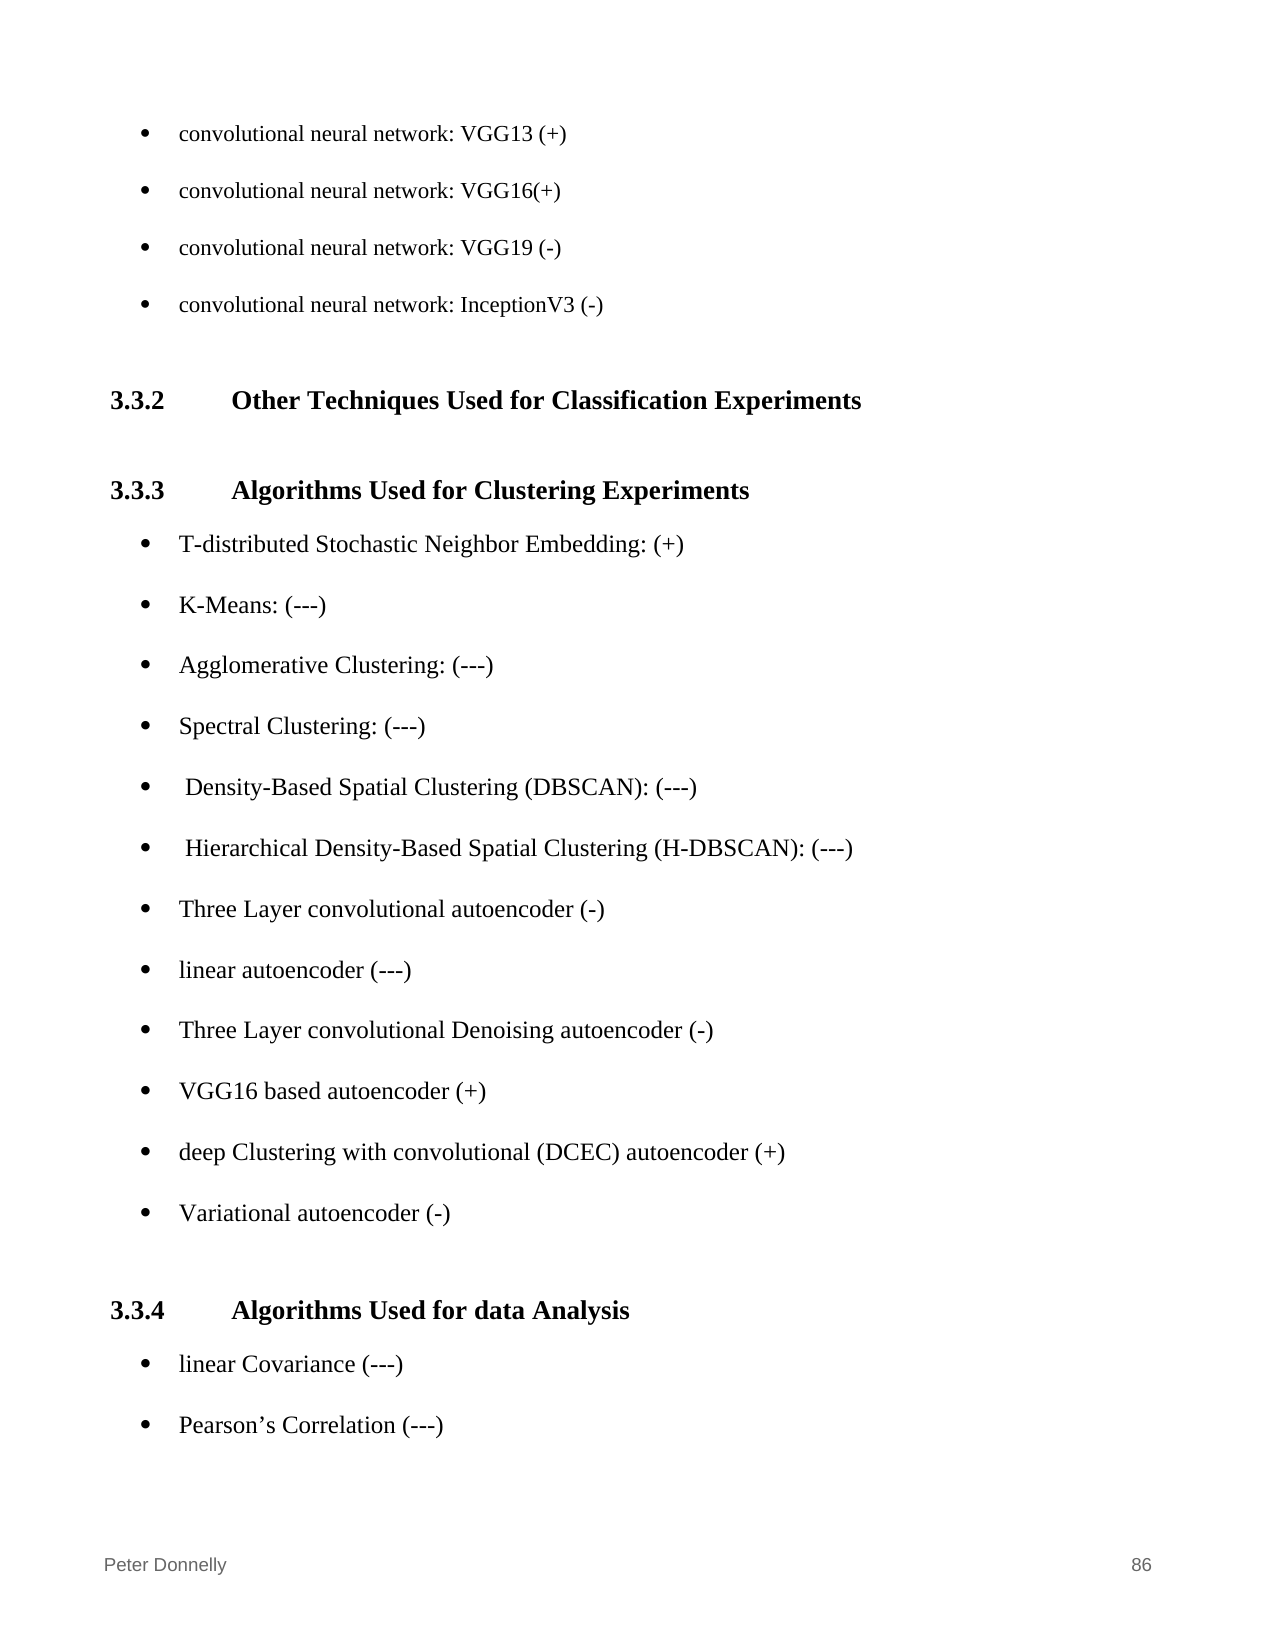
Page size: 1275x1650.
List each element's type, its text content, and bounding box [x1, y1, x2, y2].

list Hierarchical Density-Based Spatial Clustering (H-DBSCAN): (---) [141, 833, 1181, 862]
list K-Means: (---) [141, 590, 1181, 618]
list convolutional neural network: VGG16(+) [141, 177, 1181, 203]
list Spectral Clustering: (---) [141, 711, 1181, 740]
list Density-Based Spatial Clustering (DBSCAN): (---) [141, 772, 1181, 801]
list convolutional neural network: VGG19 (-) [141, 234, 1181, 261]
list Three Layer convolutional Denoising autoencoder (-) [141, 1016, 1181, 1044]
list linear Covariance (---) [141, 1349, 1181, 1378]
list deep Clustering with convolutional (DCEC) autoencoder (+) [141, 1137, 1181, 1166]
list Three Layer convolutional autoencoder (-) [141, 894, 1181, 923]
subtitle Other Techniques Used for Classification Experiments [103, 384, 1181, 415]
subtitle Algorithms Used for Clustering Experiments [103, 474, 1181, 505]
list T-distributed Stochastic Neighbor Embedding: (+) [141, 529, 1181, 558]
list Variational autoencoder (-) [141, 1198, 1181, 1227]
list Agglomerative Clustering: (---) [141, 651, 1181, 679]
list convolutional neural network: InceptionV3 (-) [141, 291, 1181, 318]
list Pearson’s Correlation (---) [141, 1410, 1181, 1439]
list VGG16 based autoencoder (+) [141, 1076, 1181, 1105]
list linear autoencoder (---) [141, 955, 1181, 983]
list convolutional neural network: VGG13 (+) [141, 120, 1181, 146]
subtitle Algorithms Used for data Analysis [103, 1294, 1181, 1326]
